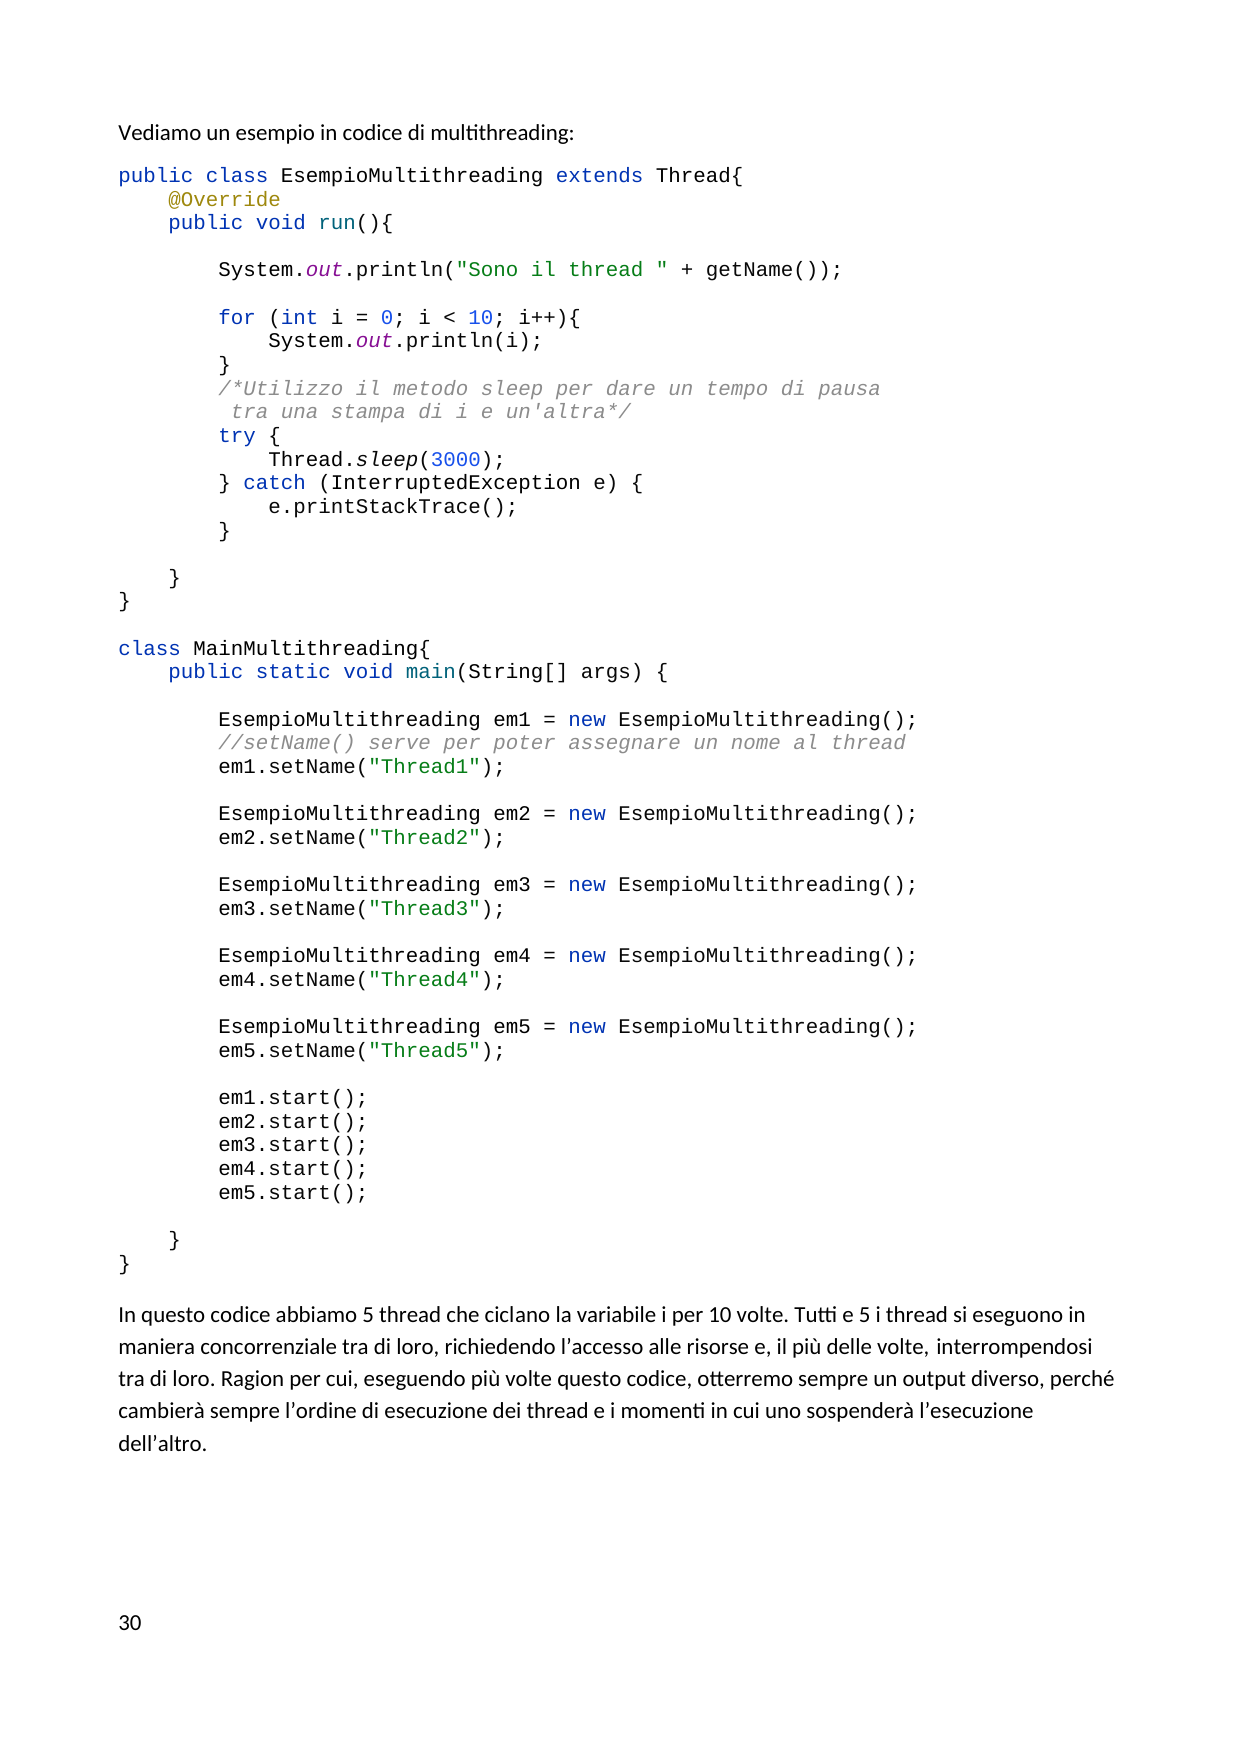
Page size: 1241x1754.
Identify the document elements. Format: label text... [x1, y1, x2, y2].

text In questo codice abbiamo 5 thread che ciclano la variabile i per 10 volte. Tutti e 5 i thread si eseguono in maniera concorrenziale tra di loro, richiedendo l’accesso alle risorse e, il più delle volte, interrompendosi tra di loro. Ragion per cui, eseguendo più volte questo codice, otterremo sempre un output diverso, perché cambierà sempre l’ordine di esecuzione dei thread e i momenti in cui uno sospenderà l’esecuzione dell’altro. [118, 1300, 1122, 1457]
text public class EsempioMultithreading extends Thread{ @Override public void run(){ System.out.println("Sono il thread " + getName()); for (int i = 0; i < 10; i++){ System.out.println(i); } /*Utilizzo il metodo sleep per dare un tempo di pausa tra una stampa di i e un'altra*/ try { Thread.sleep(3000); } catch (InterruptedException e) { e.printStackTrace(); } } } class MainMultithreading{ public static void main(String[] args) { EsempioMultithreading em1 = new EsempioMultithreading(); //setName() serve per poter assegnare un nome al thread em1.setName("Thread1"); EsempioMultithreading em2 = new EsempioMultithreading(); em2.setName("Thread2"); EsempioMultithreading em3 = new EsempioMultithreading(); em3.setName("Thread3"); EsempioMultithreading em4 = new EsempioMultithreading(); em4.setName("Thread4"); EsempioMultithreading em5 = new EsempioMultithreading(); em5.setName("Thread5"); em1.start(); em2.start(); em3.start(); em4.start(); em5.start(); } } [118, 165, 1122, 1276]
text Vediamo un esempio in codice di multithreading: [118, 118, 1122, 146]
